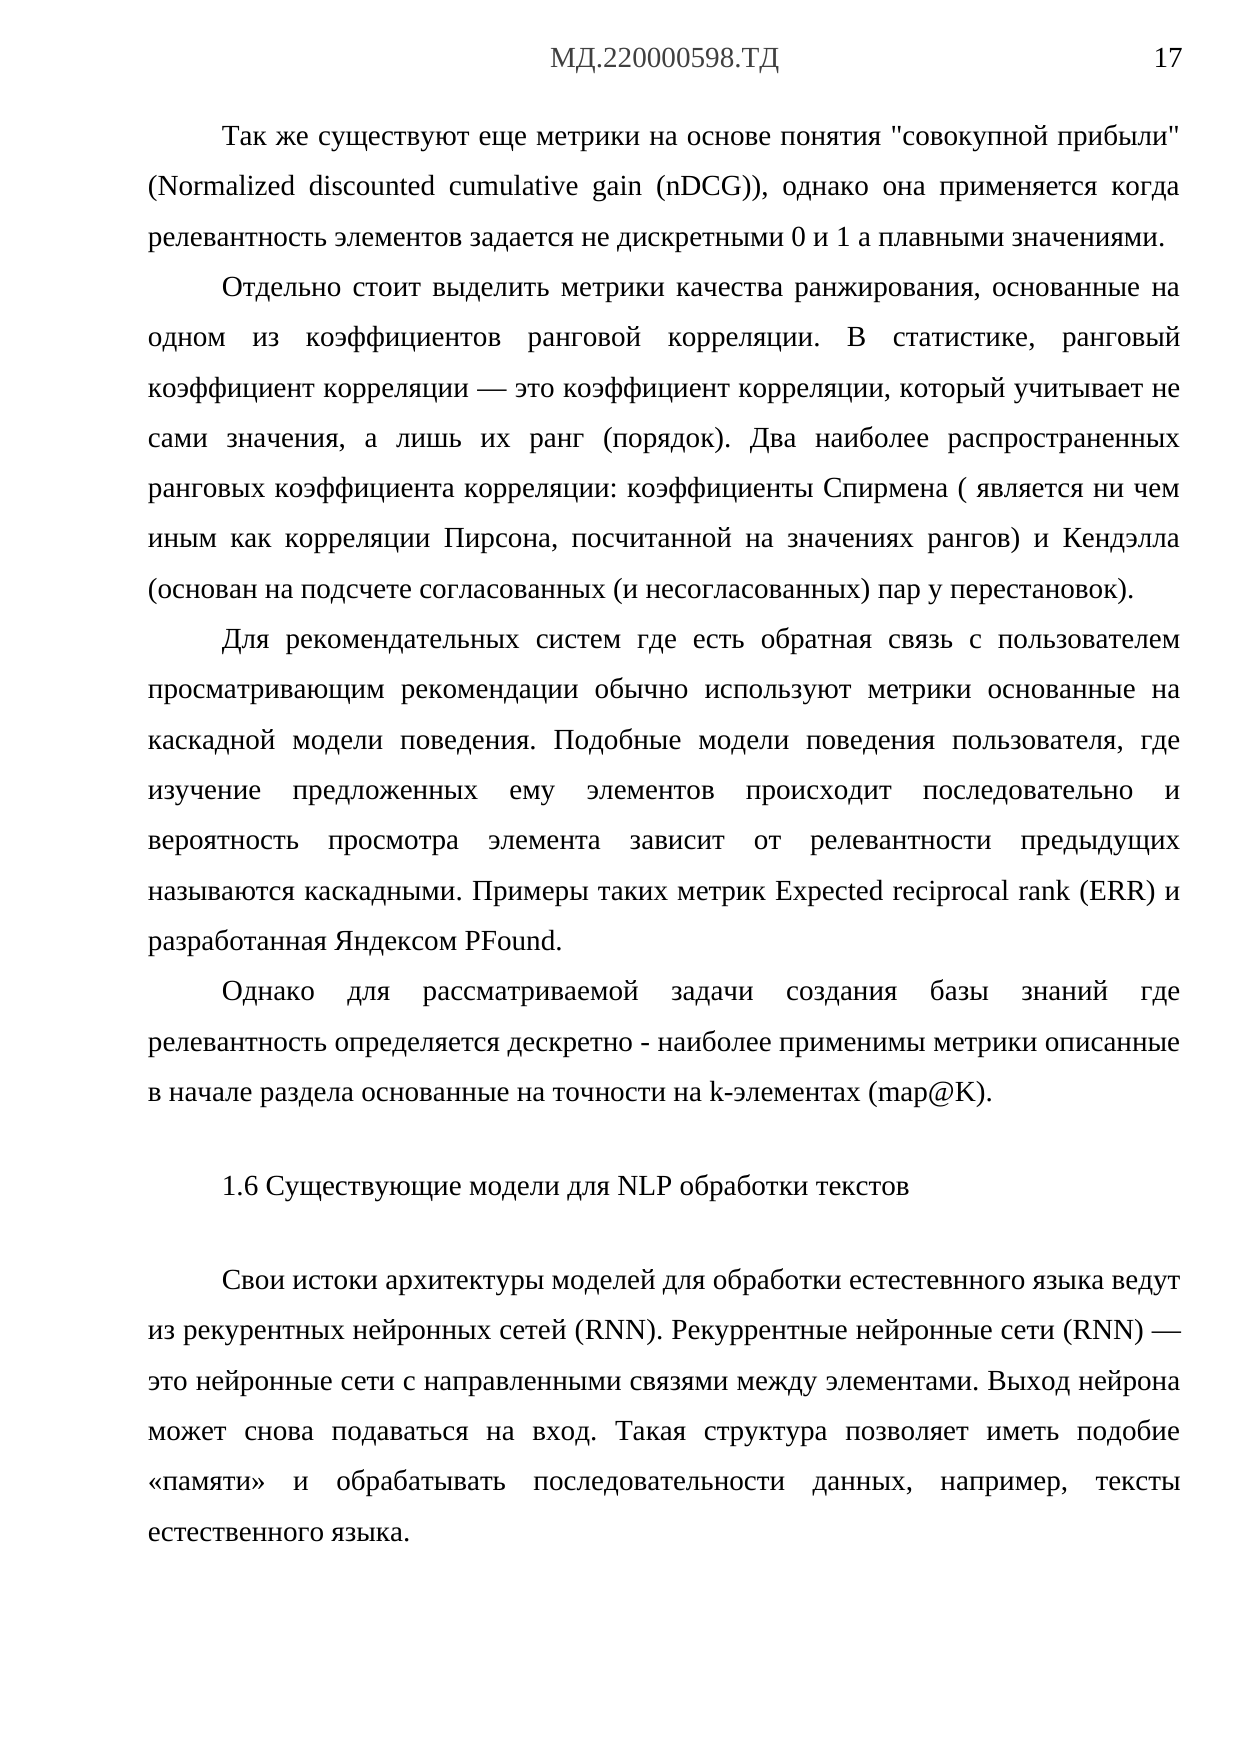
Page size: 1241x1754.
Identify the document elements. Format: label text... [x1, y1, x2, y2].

text Так же существуют еще метрики на основе понятия "совокупной прибыли" (Normalized discounted cumulative gain (nDCG)), однако она применяется когда релевантность элементов задается не дискретными 0 и 1 а плавными значениями. [148, 118, 1181, 252]
text Для рекомендательных систем где есть обратная связь с пользователем просматривающим рекомендации обычно используют метрики основанные на каскадной модели поведения. Подобные модели поведения пользователя, где изучение предложенных ему элементов происходит последовательно и вероятность просмотра элемента зависит от релевантности предыдущих называются каскадными. Примеры таких метрик Expected reciprocal rank (ERR) и разработанная Яндексом PFound. [148, 621, 1181, 957]
text Отдельно стоит выделить метрики качества ранжирования, основанные на одном из коэффициентов ранговой корреляции. В статистике, ранговый коэффициент корреляции — это коэффициент корреляции, который учитывает не сами значения, а лишь их ранг (порядок). Два наиболее распространенных ранговых коэффициента корреляции: коэффициенты Спирмена ( является ни чем иным как корреляции Пирсона, посчитанной на значениях рангов) и Кендэлла (основан на подсчете согласованных (и несогласованных) пар у перестановок). [148, 269, 1181, 604]
text Свои истоки архитектуры моделей для обработки естестевнного языка ведут из рекурентных нейронных сетей (RNN). Рекуррентные нейронные сети (RNN) — это нейронные сети с направленными связями между элементами. Выход нейрона может снова подаваться на вход. Такая структура позволяет иметь подобие «памяти» и обрабатывать последовательности данных, например, тексты естественного языка. [148, 1262, 1181, 1547]
subtitle Существующие модели для NLP обработки текстов [222, 1168, 1181, 1202]
text Однако для рассматриваемой задачи создания базы знаний где релевантность определяется дескретно - наиболее применимы метрики описанные в начале раздела основанные на точности на k-элементах (map@K). [148, 973, 1181, 1108]
